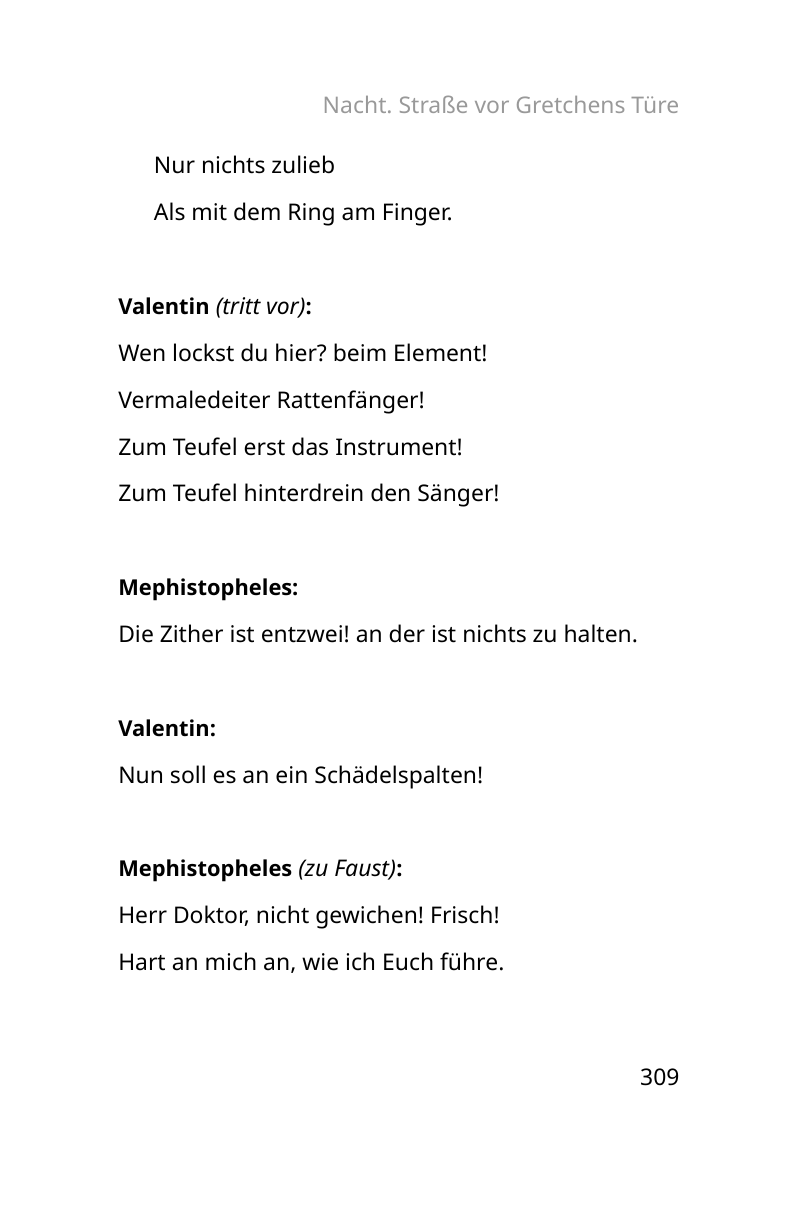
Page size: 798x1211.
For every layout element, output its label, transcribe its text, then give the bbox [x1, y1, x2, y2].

text Nur nichts zulieb Als mit dem Ring am Finger. [118, 149, 679, 227]
text Mephistopheles (zu Faust): Herr Doktor, nicht gewichen! Frisch! Hart an mich an, wie ich Euch führe. [118, 823, 679, 977]
text Valentin: Nun soll es an ein Schädelspalten! [118, 683, 679, 790]
text Valentin (tritt vor): Wen lockst du hier? beim Element! Vermaledeiter Rattenfänger! Zum Teufel erst das Instrument! Zum Teufel hinterdrein den Sänger! [118, 261, 679, 509]
text Mephistopheles: Die Zither ist entzwei! an der ist nichts zu halten. [118, 542, 679, 649]
